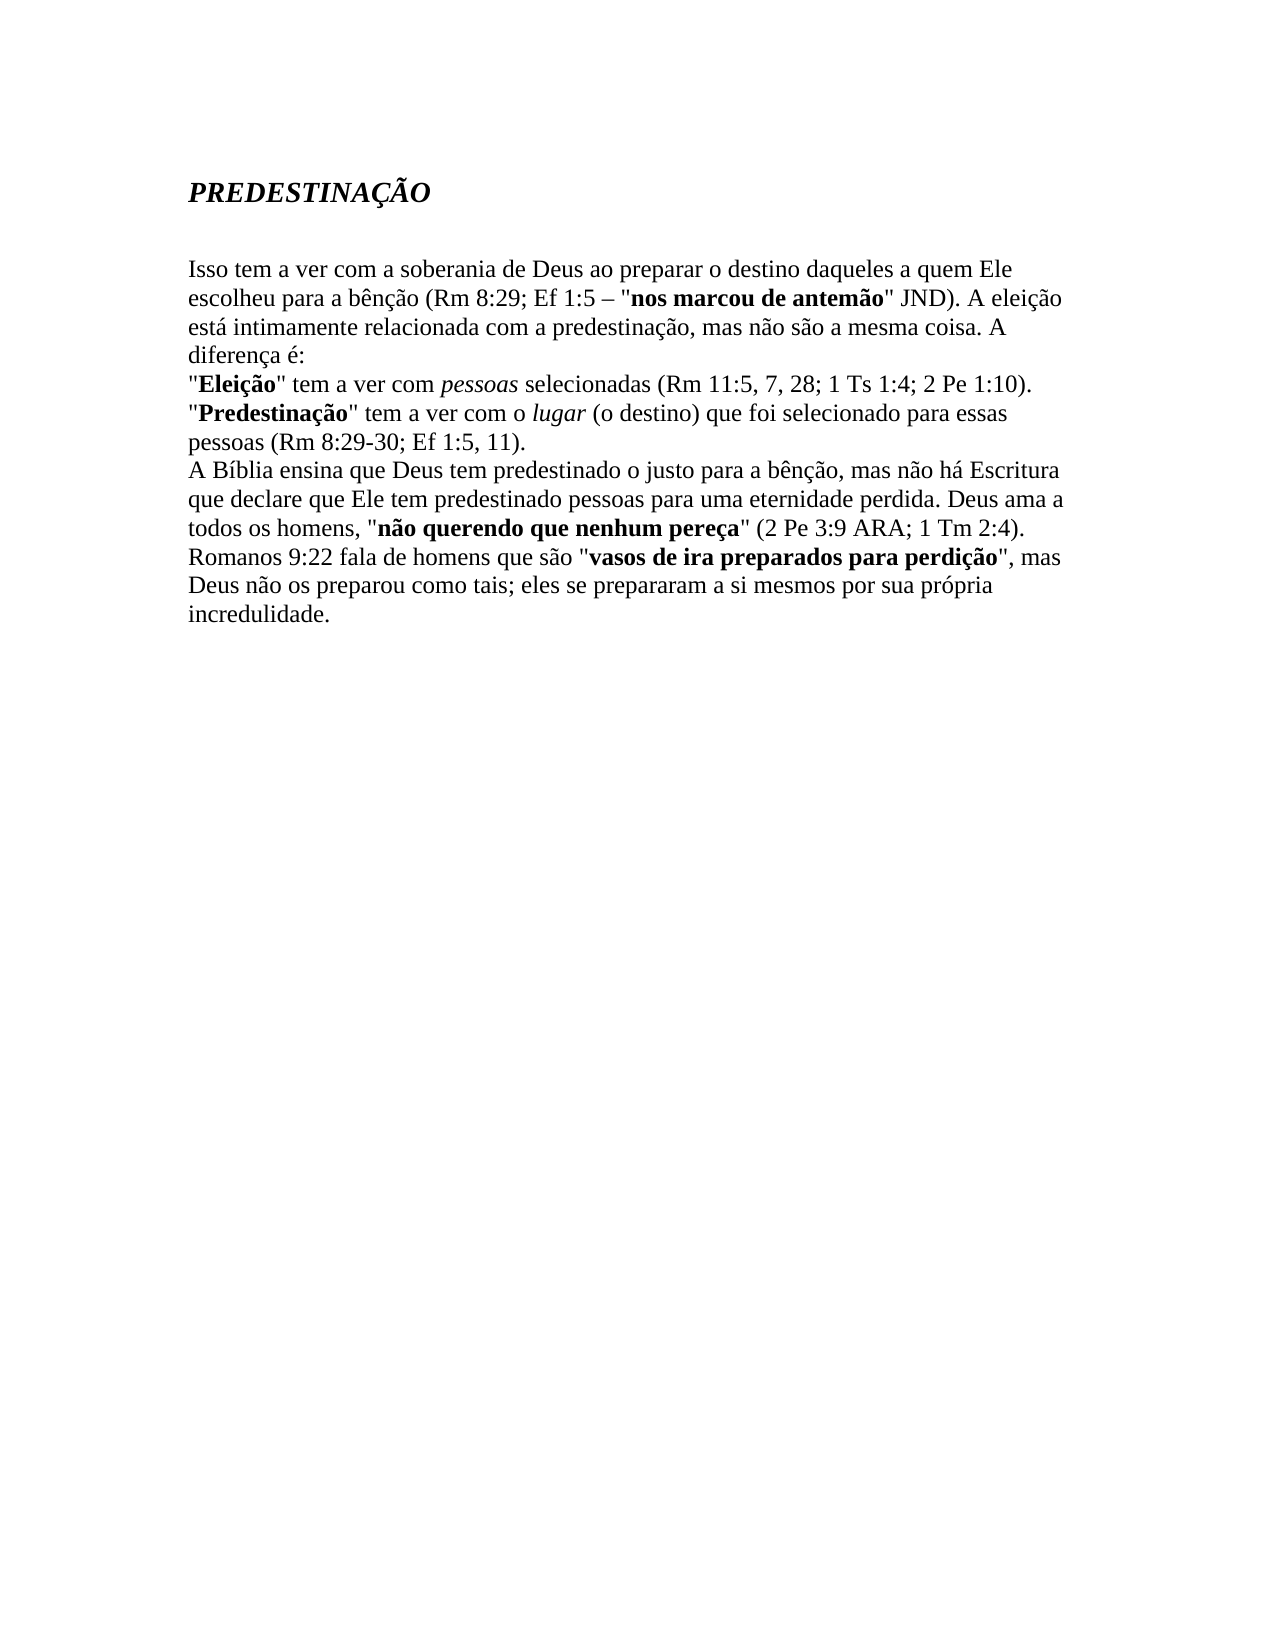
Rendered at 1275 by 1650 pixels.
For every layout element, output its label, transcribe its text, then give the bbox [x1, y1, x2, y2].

text A Bíblia ensina que Deus tem predestinado o justo para a bênção, mas não há Escritura que declare que Ele tem predestinado pessoas para uma eternidade perdida. Deus ama a todos os homens, "não querendo que nenhum pereça" (2 Pe 3:9 ARA; 1 Tm 2:4). Romanos 9:22 fala de homens que são "vasos de ira preparados para perdição", mas Deus não os preparou como tais; eles se prepararam a si mesmos por sua própria incredulidade. [188, 456, 1087, 628]
text "Eleição" tem a ver com pessoas selecionadas (Rm 11:5, 7, 28; 1 Ts 1:4; 2 Pe 1:10). [188, 369, 1087, 398]
text "Predestinação" tem a ver com o lugar (o destino) que foi selecionado para essas pessoas (Rm 8:29-30; Ef 1:5, 11). [188, 398, 1087, 456]
text Isso tem a ver com a soberania de Deus ao preparar o destino daqueles a quem Ele escolheu para a bênção (Rm 8:29; Ef 1:5 – "nos marcou de antemão" JND). A eleição está intimamente relacionada com a predestinação, mas não são a mesma coisa. A diferença é: [188, 254, 1087, 369]
subtitle PREDESTINAÇÃO [188, 175, 1087, 208]
